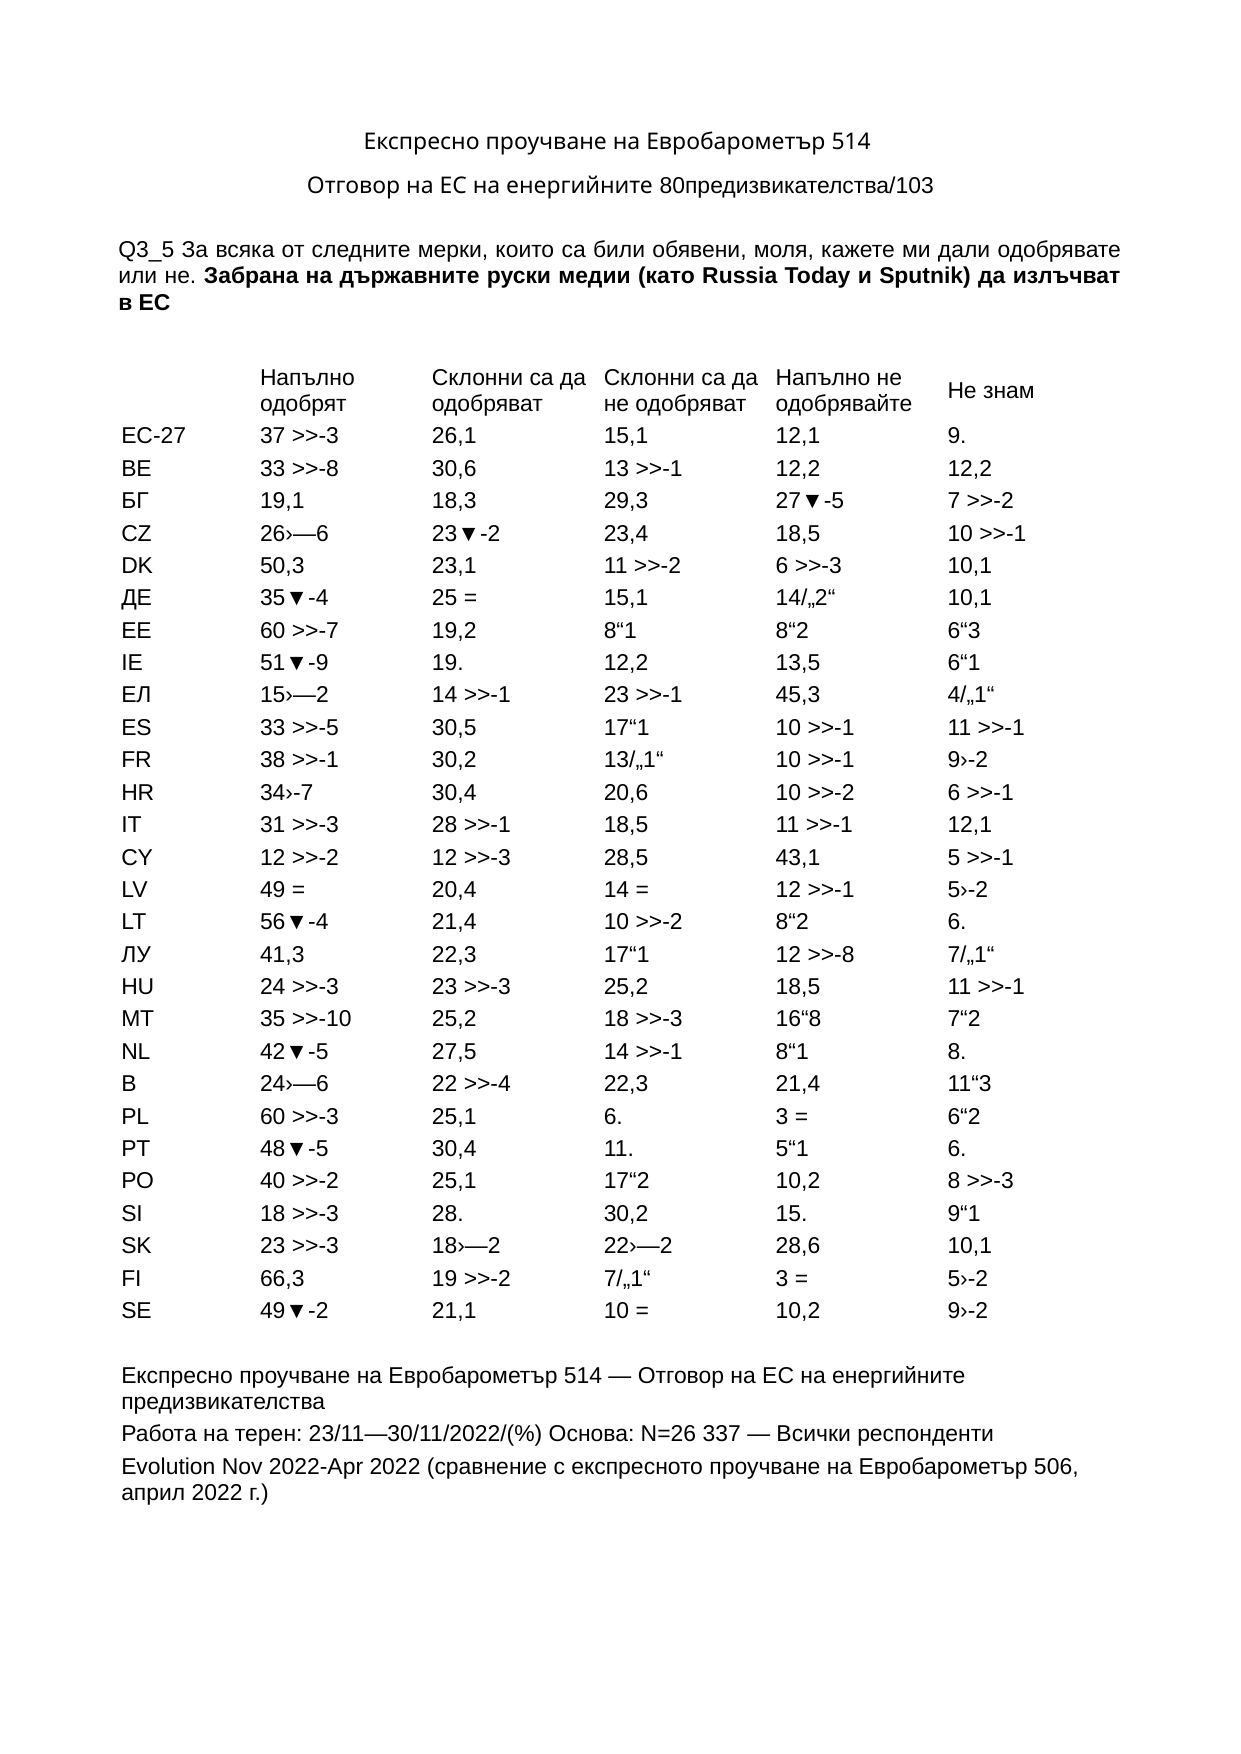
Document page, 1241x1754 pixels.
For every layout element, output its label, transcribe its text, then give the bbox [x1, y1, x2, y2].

table_cell 34›-7 [257, 776, 429, 808]
table_cell 9“1 [944, 1197, 1116, 1229]
table_cell [429, 1326, 601, 1359]
table_cell 30,4 [429, 1132, 601, 1164]
table_cell 23▼-2 [429, 516, 601, 549]
table_cell 24 >>-3 [257, 970, 429, 1002]
table_cell 11. [601, 1132, 772, 1164]
table_cell 31 >>-3 [257, 808, 429, 840]
table_cell 25,1 [429, 1100, 601, 1132]
table_cell ДЕ [118, 581, 257, 614]
table_cell Експресно проучване на Евробарометър 514 — Отговор на ЕС на енергийните предизвикателства [118, 1359, 1116, 1417]
table_header Напълно не одобрявайте [773, 361, 944, 419]
table_cell [118, 1326, 257, 1359]
table_cell 11“3 [944, 1067, 1116, 1099]
table_cell 9›-2 [944, 1294, 1116, 1326]
table_cell 17“1 [601, 938, 772, 970]
table_cell 11 >>-1 [944, 970, 1116, 1002]
table_cell 60 >>-7 [257, 614, 429, 646]
table_cell 3 = [773, 1100, 944, 1132]
table_cell DK [118, 549, 257, 581]
table_cell 5 >>-1 [944, 840, 1116, 873]
table_cell 12 >>-1 [773, 873, 944, 905]
table_cell 33 >>-5 [257, 711, 429, 743]
table_cell 6. [944, 905, 1116, 938]
table_cell 18 >>-3 [257, 1197, 429, 1229]
table_cell 33 >>-8 [257, 452, 429, 484]
table_cell В [118, 1067, 257, 1099]
table_cell 18 >>-3 [601, 1003, 772, 1035]
table_cell ЛУ [118, 938, 257, 970]
table_cell 10,1 [944, 549, 1116, 581]
table_cell 10 >>-2 [601, 905, 772, 938]
table_cell 12 >>-3 [429, 840, 601, 873]
table_cell 10 >>-1 [944, 516, 1116, 549]
table_cell Evolution Nov 2022-Apr 2022 (сравнение с експресното проучване на Евробарометър 506, април 2022 г.) [118, 1450, 1116, 1508]
table_header Не знам [944, 361, 1116, 419]
table_cell [773, 1326, 944, 1359]
table_cell 35▼-4 [257, 581, 429, 614]
table_cell 13,5 [773, 646, 944, 678]
table_cell 25,2 [429, 1003, 601, 1035]
table_cell 10 >>-1 [773, 743, 944, 776]
table_cell HR [118, 776, 257, 808]
table_cell 40 >>-2 [257, 1164, 429, 1197]
table_cell 49 = [257, 873, 429, 905]
table_cell 21,4 [429, 905, 601, 938]
table_cell 19,1 [257, 484, 429, 516]
table_cell 20,6 [601, 776, 772, 808]
table_cell 24›—6 [257, 1067, 429, 1099]
table_cell 10 = [601, 1294, 772, 1326]
table_cell Работа на терен: 23/11—30/11/2022/(%) Основа: N=26 337 — Всички респонденти [118, 1417, 1116, 1450]
table_cell 38 >>-1 [257, 743, 429, 776]
table_cell 14 >>-1 [601, 1035, 772, 1067]
table_cell 23 >>-3 [257, 1229, 429, 1262]
table_cell 8“1 [601, 614, 772, 646]
table_cell 43,1 [773, 840, 944, 873]
table_cell 30,2 [429, 743, 601, 776]
table_cell 50,3 [257, 549, 429, 581]
table_cell SK [118, 1229, 257, 1262]
table_cell 17“1 [601, 711, 772, 743]
table_cell 23 >>-3 [429, 970, 601, 1002]
table_cell 12 >>-8 [773, 938, 944, 970]
table_cell РО [118, 1164, 257, 1197]
table_cell 11 >>-2 [601, 549, 772, 581]
table_cell 10,1 [944, 1229, 1116, 1262]
table_cell 23 >>-1 [601, 679, 772, 711]
table_cell 41,3 [257, 938, 429, 970]
table_header Напълно одобрят [257, 361, 429, 419]
table_cell ES [118, 711, 257, 743]
table_header Склонни са да одобряват [429, 361, 601, 419]
table_cell FI [118, 1262, 257, 1294]
table_cell PL [118, 1100, 257, 1132]
table_cell 26,1 [429, 419, 601, 452]
table_cell LT [118, 905, 257, 938]
table_cell MT [118, 1003, 257, 1035]
table_cell 9›-2 [944, 743, 1116, 776]
table_cell 23,1 [429, 549, 601, 581]
table_cell 8“1 [773, 1035, 944, 1067]
table_cell 45,3 [773, 679, 944, 711]
table_cell 12,2 [773, 452, 944, 484]
table_cell 15. [773, 1197, 944, 1229]
table_cell 18,3 [429, 484, 601, 516]
table_cell 18,5 [773, 970, 944, 1002]
table_cell 48▼-5 [257, 1132, 429, 1164]
table_cell 7/„1“ [601, 1262, 772, 1294]
table_cell 6“2 [944, 1100, 1116, 1132]
table_cell IT [118, 808, 257, 840]
table_cell 16“8 [773, 1003, 944, 1035]
table_cell 28 >>-1 [429, 808, 601, 840]
table_cell [944, 1326, 1116, 1359]
table_cell 14/„2“ [773, 581, 944, 614]
table_cell 26›—6 [257, 516, 429, 549]
table_cell БГ [118, 484, 257, 516]
table_cell LV [118, 873, 257, 905]
table_cell 10,2 [773, 1294, 944, 1326]
table_cell CY [118, 840, 257, 873]
table_cell 28. [429, 1197, 601, 1229]
table_cell 18›—2 [429, 1229, 601, 1262]
table_cell 29,3 [601, 484, 772, 516]
table_cell 15,1 [601, 419, 772, 452]
table_cell SE [118, 1294, 257, 1326]
table_cell 8. [944, 1035, 1116, 1067]
table_cell 30,2 [601, 1197, 772, 1229]
table_cell 37 >>-3 [257, 419, 429, 452]
table_cell 17“2 [601, 1164, 772, 1197]
table_cell [257, 1326, 429, 1359]
table_cell 7 >>-2 [944, 484, 1116, 516]
table_cell 12 >>-2 [257, 840, 429, 873]
table_header Склонни са да не одобряват [601, 361, 772, 419]
table_cell 11 >>-1 [944, 711, 1116, 743]
table_cell 9. [944, 419, 1116, 452]
table_cell 19 >>-2 [429, 1262, 601, 1294]
table_cell 8 >>-3 [944, 1164, 1116, 1197]
table_cell 6 >>-1 [944, 776, 1116, 808]
table_header [118, 361, 257, 419]
table_cell 10 >>-1 [773, 711, 944, 743]
table_cell 56▼-4 [257, 905, 429, 938]
table_cell 4/„1“ [944, 679, 1116, 711]
table_cell 6. [601, 1100, 772, 1132]
text Q3_5 За всяка от следните мерки, които са били обявени, моля, кажете ми дали одобрявате или не. Забрана на държавните руски медии (като Russia Today и Sputnik) да излъчват в ЕС [118, 236, 1122, 315]
table_cell 13/„1“ [601, 743, 772, 776]
table_cell 8“2 [773, 905, 944, 938]
table_cell 6“1 [944, 646, 1116, 678]
table_cell 14 >>-1 [429, 679, 601, 711]
table_cell 21,1 [429, 1294, 601, 1326]
table_cell 60 >>-3 [257, 1100, 429, 1132]
table_cell 10,2 [773, 1164, 944, 1197]
table_cell 12,2 [944, 452, 1116, 484]
table_cell 5›-2 [944, 873, 1116, 905]
table_cell 28,5 [601, 840, 772, 873]
table_cell 30,6 [429, 452, 601, 484]
table_cell 13 >>-1 [601, 452, 772, 484]
table_cell 22›—2 [601, 1229, 772, 1262]
table_cell 25,2 [601, 970, 772, 1002]
table_cell 22,3 [429, 938, 601, 970]
table_cell 30,5 [429, 711, 601, 743]
table_cell 30,4 [429, 776, 601, 808]
table_cell FR [118, 743, 257, 776]
table_cell 18,5 [773, 516, 944, 549]
table_cell 19,2 [429, 614, 601, 646]
table_cell 66,3 [257, 1262, 429, 1294]
table_cell [601, 1326, 772, 1359]
table_cell PT [118, 1132, 257, 1164]
table_cell HU [118, 970, 257, 1002]
table_cell 12,2 [601, 646, 772, 678]
table_cell 27▼-5 [773, 484, 944, 516]
table_cell 42▼-5 [257, 1035, 429, 1067]
table_cell ЕЛ [118, 679, 257, 711]
table_cell 6“3 [944, 614, 1116, 646]
table_cell 5›-2 [944, 1262, 1116, 1294]
table_cell 8“2 [773, 614, 944, 646]
table_cell 14 = [601, 873, 772, 905]
table_cell 5“1 [773, 1132, 944, 1164]
table_cell 10,1 [944, 581, 1116, 614]
table_cell 20,4 [429, 873, 601, 905]
table_cell 28,6 [773, 1229, 944, 1262]
table_cell 25 = [429, 581, 601, 614]
table_cell 22 >>-4 [429, 1067, 601, 1099]
table_cell 6 >>-3 [773, 549, 944, 581]
table_cell IE [118, 646, 257, 678]
table_cell CZ [118, 516, 257, 549]
table_cell SI [118, 1197, 257, 1229]
table_cell BE [118, 452, 257, 484]
table_cell 15›—2 [257, 679, 429, 711]
table_cell 15,1 [601, 581, 772, 614]
table_cell 7“2 [944, 1003, 1116, 1035]
table_cell 23,4 [601, 516, 772, 549]
table_cell EE [118, 614, 257, 646]
table_cell 19. [429, 646, 601, 678]
table_cell NL [118, 1035, 257, 1067]
table_cell 25,1 [429, 1164, 601, 1197]
table_cell 10 >>-2 [773, 776, 944, 808]
table_cell 3 = [773, 1262, 944, 1294]
table_cell 11 >>-1 [773, 808, 944, 840]
table_cell 49▼-2 [257, 1294, 429, 1326]
table_cell 51▼-9 [257, 646, 429, 678]
table_cell 21,4 [773, 1067, 944, 1099]
table_cell 12,1 [944, 808, 1116, 840]
table_cell 27,5 [429, 1035, 601, 1067]
table_cell 6. [944, 1132, 1116, 1164]
table_cell 18,5 [601, 808, 772, 840]
table_cell 22,3 [601, 1067, 772, 1099]
table_cell ЕС-27 [118, 419, 257, 452]
table_cell 35 >>-10 [257, 1003, 429, 1035]
table_cell 12,1 [773, 419, 944, 452]
table_cell 7/„1“ [944, 938, 1116, 970]
